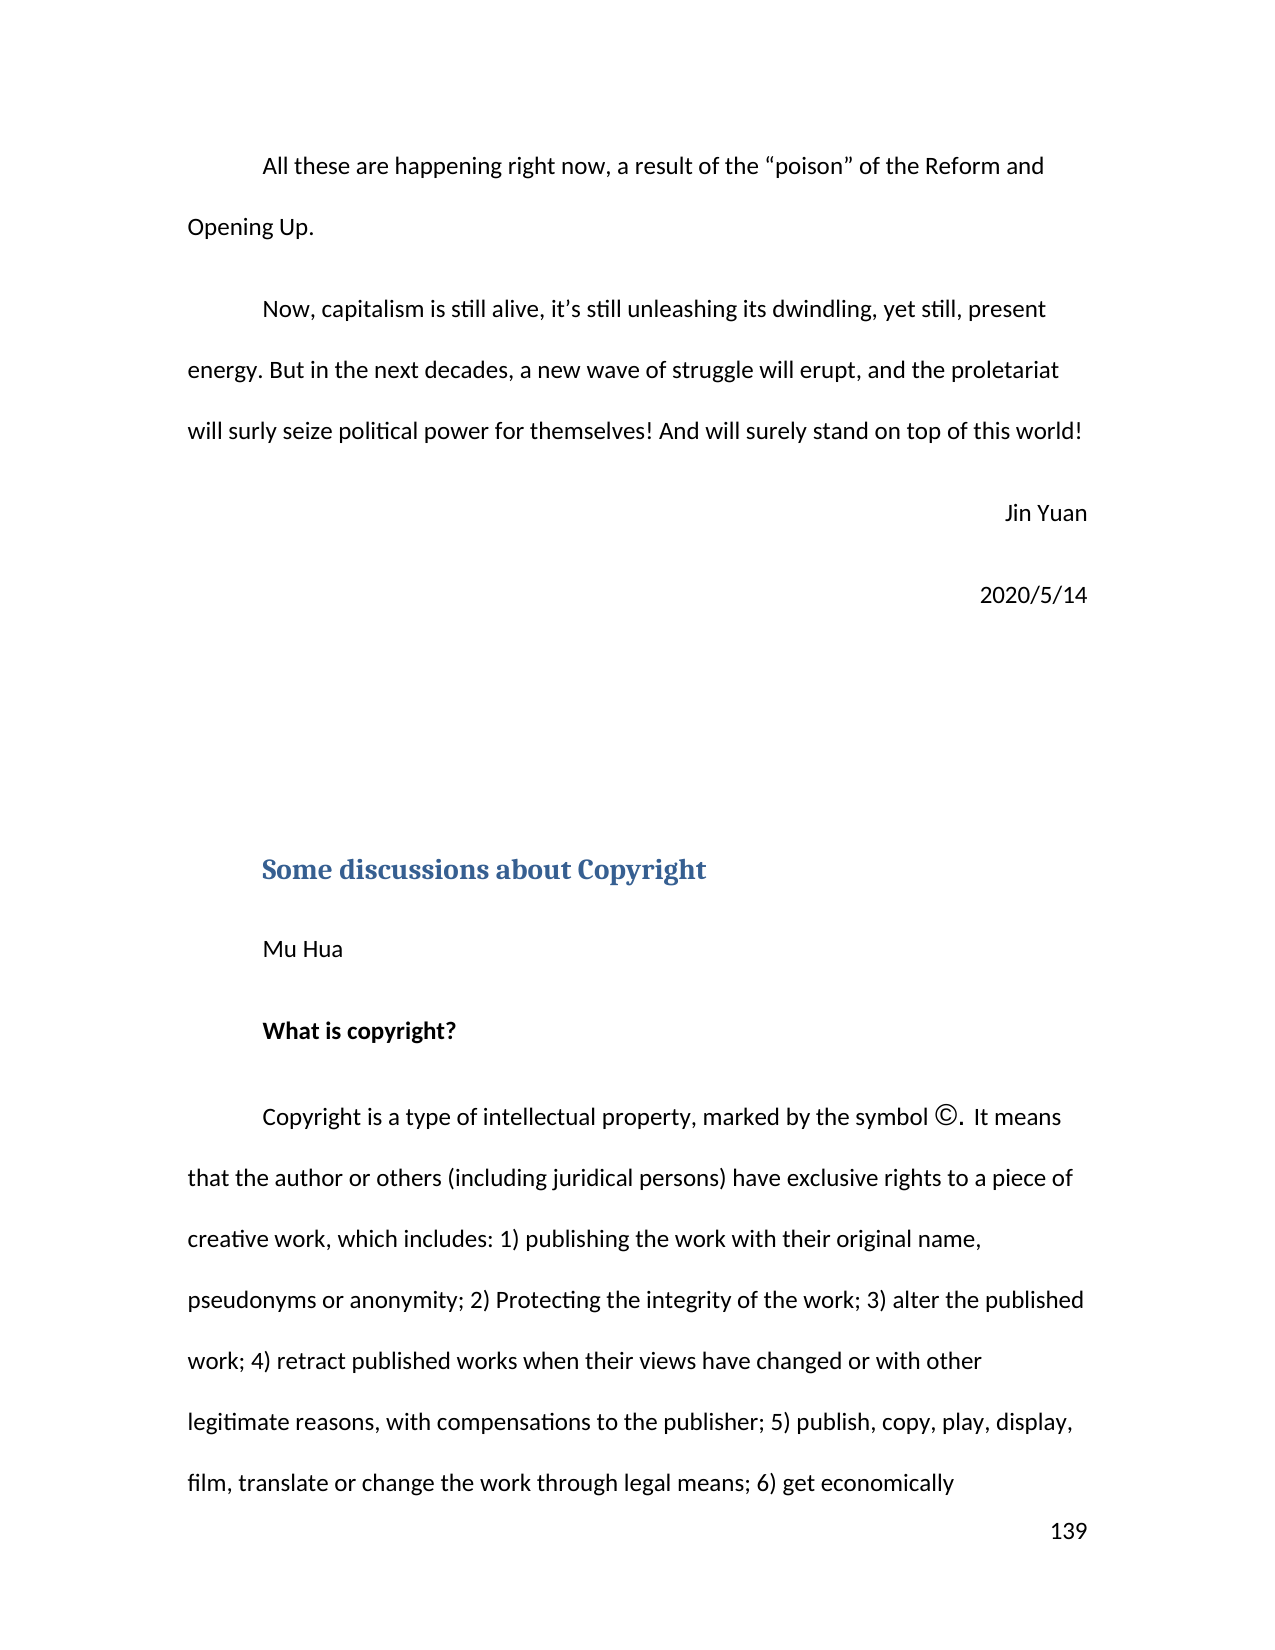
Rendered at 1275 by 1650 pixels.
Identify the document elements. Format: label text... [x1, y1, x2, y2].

text All these are happening right now, a result of the “poison” of the Reform and Opening Up. [187, 150, 1087, 242]
text Copyright is a type of intellectual property, marked by the symbol ©. It means that the author or others (including juridical persons) have exclusive rights to a piece of creative work, which includes: 1) publishing the work with their original name, pseudonyms or anonymity; 2) Protecting the integrity of the work; 3) alter the published work; 4) retract published works when their views have changed or with other legitimate reasons, with compensations to the publisher; 5) publish, copy, play, display, film, translate or change the work through legal means; 6) get economically [187, 1097, 1087, 1498]
text Jin Yuan [187, 497, 1087, 527]
text Now, capitalism is still alive, it’s still unleashing its dwindling, yet still, present energy. But in the next decades, a new wave of struggle will erupt, and the proletariat will surly seize political power for themselves! And will surely stand on top of this world! [187, 293, 1087, 446]
subtitle Some discussions about Copyright [187, 853, 1087, 887]
text 2020/5/14 [187, 579, 1087, 609]
text Mu Hua [187, 933, 1087, 964]
text What is copyright? [187, 1015, 1087, 1046]
